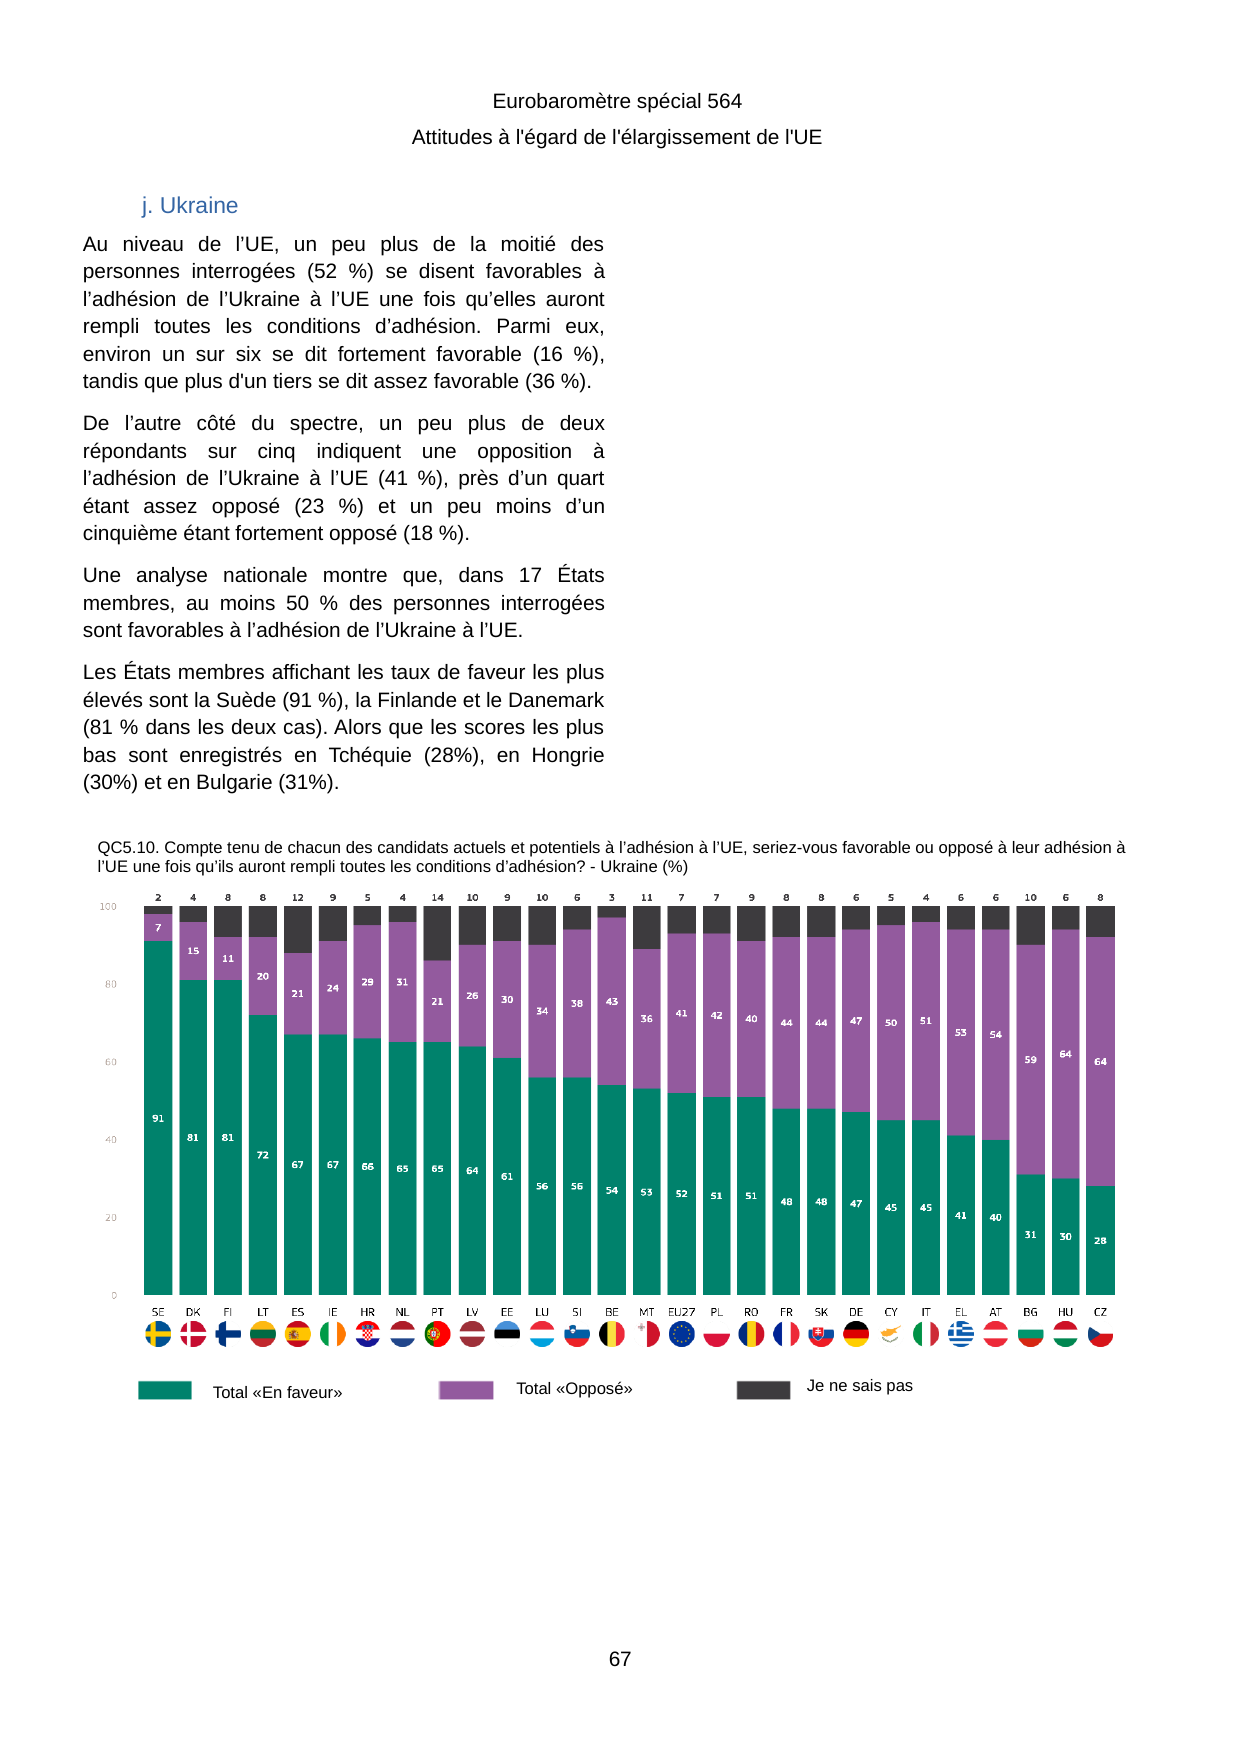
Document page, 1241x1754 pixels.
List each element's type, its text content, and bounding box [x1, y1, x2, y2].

text Une analyse nationale montre que, dans 17 États membres, au moins 50 % des personnes interrogées sont favorables à l’adhésion de l’Ukraine à l’UE. [83, 563, 605, 642]
text Au niveau de l’UE, un peu plus de la moitié des personnes interrogées (52 %) se disent favorables à l’adhésion de l’Ukraine à l’UE une fois qu’elles auront rempli toutes les conditions d’adhésion. Parmi eux, environ un sur six se dit fortement favorable (16 %), tandis que plus d'un tiers se dit assez favorable (36 %). [83, 231, 605, 393]
text De l’autre côté du spectre, un peu plus de deux répondants sur cinq indiquent une opposition à l’adhésion de l’Ukraine à l’UE (41 %), près d’un quart étant assez opposé (23 %) et un peu moins d’un cinquième étant fortement opposé (18 %). [83, 411, 605, 545]
text Les États membres affichant les taux de faveur les plus élevés sont la Suède (91 %), la Finlande et le Danemark (81 % dans les deux cas). Alors que les scores les plus bas sont enregistrés en Tchéquie (28%), en Hongrie (30%) et en Bulgarie (31%). [83, 660, 605, 794]
picture [92, 882, 1124, 1354]
picture [108, 1365, 797, 1403]
subtitle j. Ukraine [142, 192, 605, 219]
